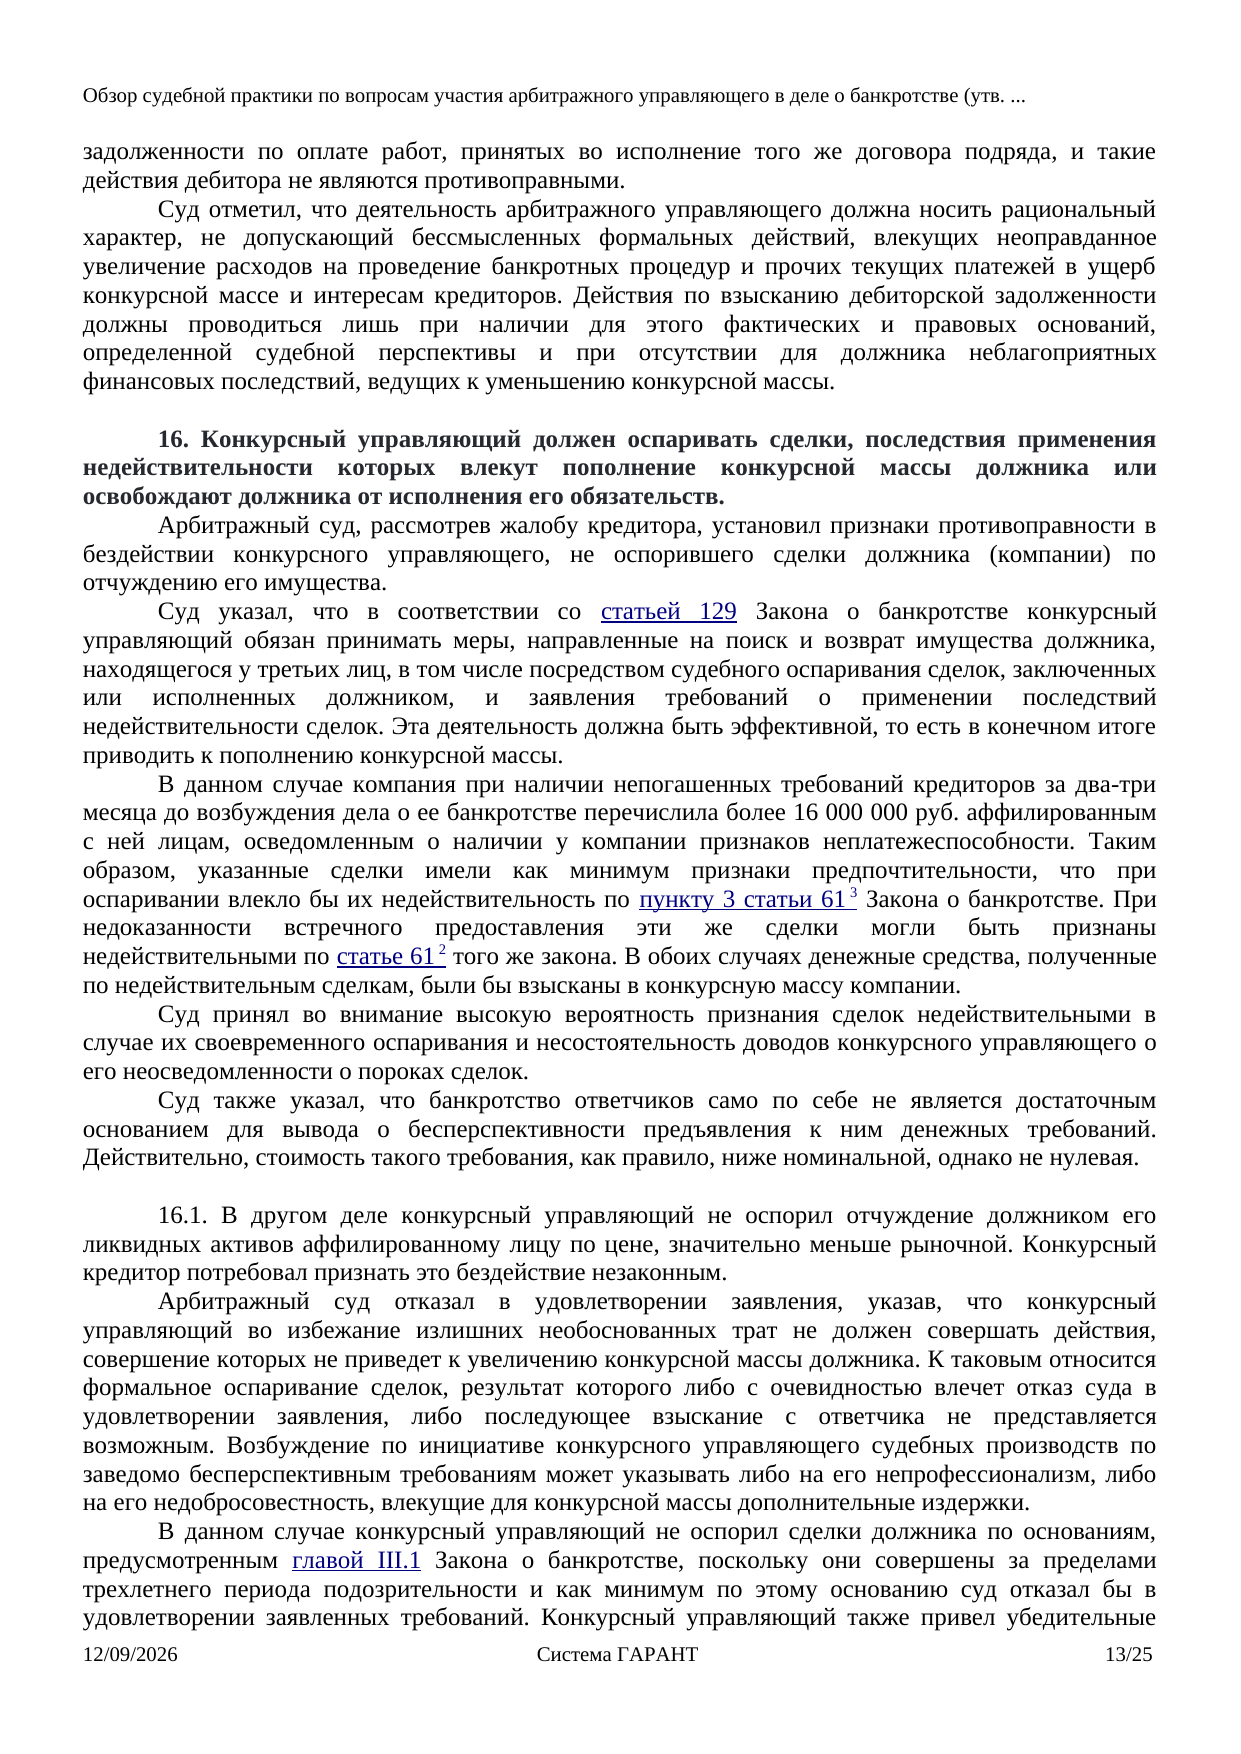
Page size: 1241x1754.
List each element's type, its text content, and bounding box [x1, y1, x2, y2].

text Арбитражный суд отказал в удовлетворении заявления, указав, что конкурсный управляющий во избежание излишних необоснованных трат не должен совершать действия, совершение которых не приведет к увеличению конкурсной массы должника. К таковым относится формальное оспаривание сделок, результат которого либо с очевидностью влечет отказ суда в удовлетворении заявления, либо последующее взыскание с ответчика не представляется возможным. Возбуждение по инициативе конкурсного управляющего судебных производств по заведомо бесперспективным требованиям может указывать либо на его непрофессионализм, либо на его недобросовестность, влекущие для конкурсной массы дополнительные издержки. [83, 1286, 1157, 1516]
text Суд принял во внимание высокую вероятность признания сделок недействительными в случае их своевременного оспаривания и несостоятельность доводов конкурсного управляющего о его неосведомленности о пороках сделок. [83, 999, 1157, 1085]
text 16. Конкурсный управляющий должен оспаривать сделки, последствия применения недействительности которых влекут пополнение конкурсной массы должника или освобождают должника от исполнения его обязательств. [83, 424, 1157, 510]
text Арбитражный суд, рассмотрев жалобу кредитора, установил признаки противоправности в бездействии конкурсного управляющего, не оспорившего сделки должника (компании) по отчуждению его имущества. [83, 510, 1157, 596]
text 16.1. В другом деле конкурсный управляющий не оспорил отчуждение должником его ликвидных активов аффилированному лицу по цене, значительно меньше рыночной. Конкурсный кредитор потребовал признать это бездействие незаконным. [83, 1200, 1157, 1286]
text Суд отметил, что деятельность арбитражного управляющего должна носить рациональный характер, не допускающий бессмысленных формальных действий, влекущих неоправданное увеличение расходов на проведение банкротных процедур и прочих текущих платежей в ущерб конкурсной массе и интересам кредиторов. Действия по взысканию дебиторской задолженности должны проводиться лишь при наличии для этого фактических и правовых оснований, определенной судебной перспективы и при отсутствии для должника неблагоприятных финансовых последствий, ведущих к уменьшению конкурсной массы. [83, 194, 1157, 395]
text В данном случае конкурсный управляющий не оспорил сделки должника по основаниям, предусмотренным главой III.1 Закона о банкротстве, поскольку они совершены за пределами трехлетнего периода подозрительности и как минимум по этому основанию суд отказал бы в удовлетворении заявленных требований. Конкурсный управляющий также привел убедительные [83, 1516, 1157, 1631]
text В данном случае компания при наличии непогашенных требований кредиторов за два-три месяца до возбуждения дела о ее банкротстве перечислила более 16 000 000 руб. аффилированным с ней лицам, осведомленным о наличии у компании признаков неплатежеспособности. Таким образом, указанные сделки имели как минимум признаки предпочтительности, что при оспаривании влекло бы их недействительность по пункту 3 статьи 61 3 Закона о банкротстве. При недоказанности встречного предоставления эти же сделки могли быть признаны недействительными по статье 61 2 того же закона. В обоих случаях денежные средства, полученные по недействительным сделкам, были бы взысканы в конкурсную массу компании. [83, 769, 1157, 999]
text задолженности по оплате работ, принятых во исполнение того же договора подряда, и такие действия дебитора не являются противоправными. [83, 136, 1157, 194]
text Суд также указал, что банкротство ответчиков само по себе не является достаточным основанием для вывода о бесперспективности предъявления к ним денежных требований. Действительно, стоимость такого требования, как правило, ниже номинальной, однако не нулевая. [83, 1085, 1157, 1171]
text Суд указал, что в соответствии со статьей 129 Закона о банкротстве конкурсный управляющий обязан принимать меры, направленные на поиск и возврат имущества должника, находящегося у третьих лиц, в том числе посредством судебного оспаривания сделок, заключенных или исполненных должником, и заявления требований о применении последствий недействительности сделок. Эта деятельность должна быть эффективной, то есть в конечном итоге приводить к пополнению конкурсной массы. [83, 596, 1157, 769]
